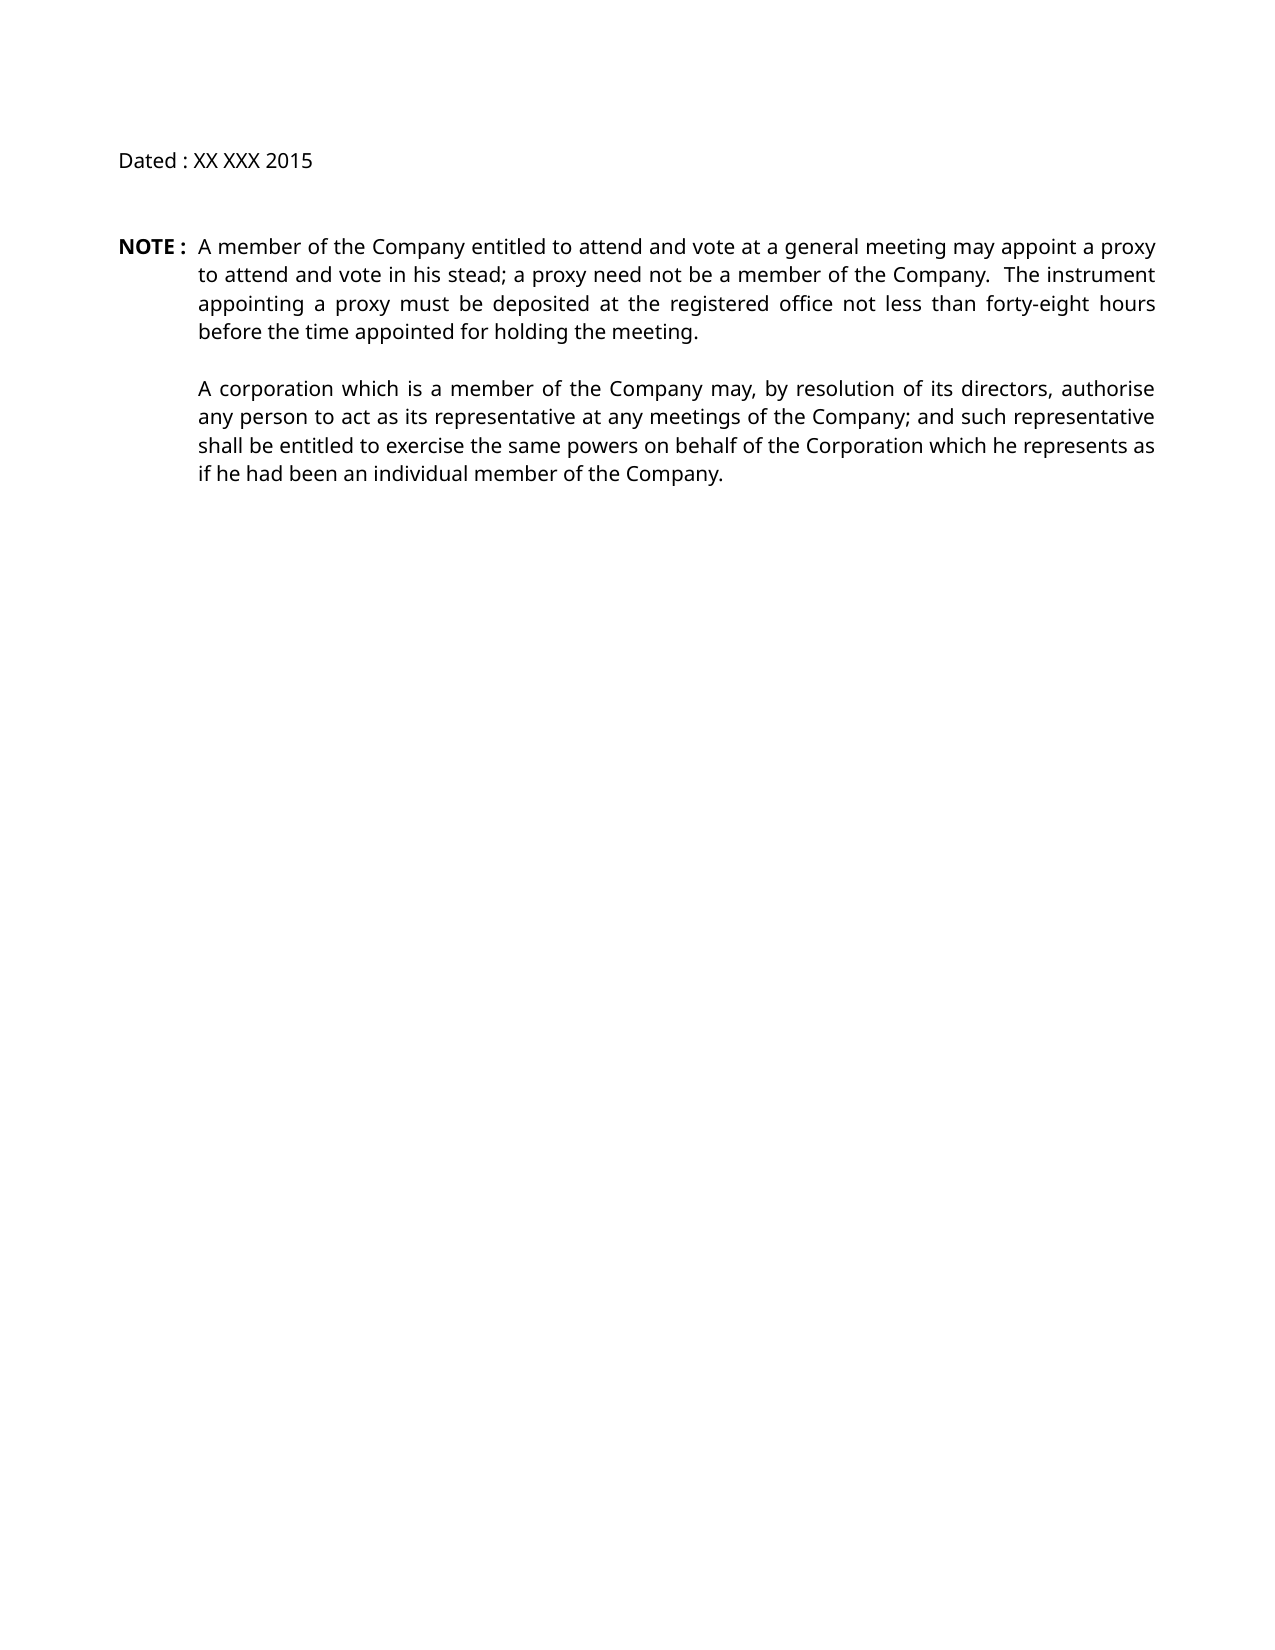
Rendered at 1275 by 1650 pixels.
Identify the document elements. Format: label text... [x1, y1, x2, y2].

text A corporation which is a member of the Company may, by resolution of its directors, authorise any person to act as its representative at any meetings of the Company; and such representative shall be entitled to exercise the same powers on behalf of the Corporation which he represents as if he had been an individual member of the Company. [118, 374, 1157, 488]
text Dated : XX XXX 2015 [118, 147, 1157, 175]
text NOTE : A member of the Company entitled to attend and vote at a general meeting may appoint a proxy to attend and vote in his stead; a proxy need not be a member of the Company. The instrument appointing a proxy must be deposited at the registered office not less than forty-eight hours before the time appointed for holding the meeting. [118, 232, 1157, 346]
